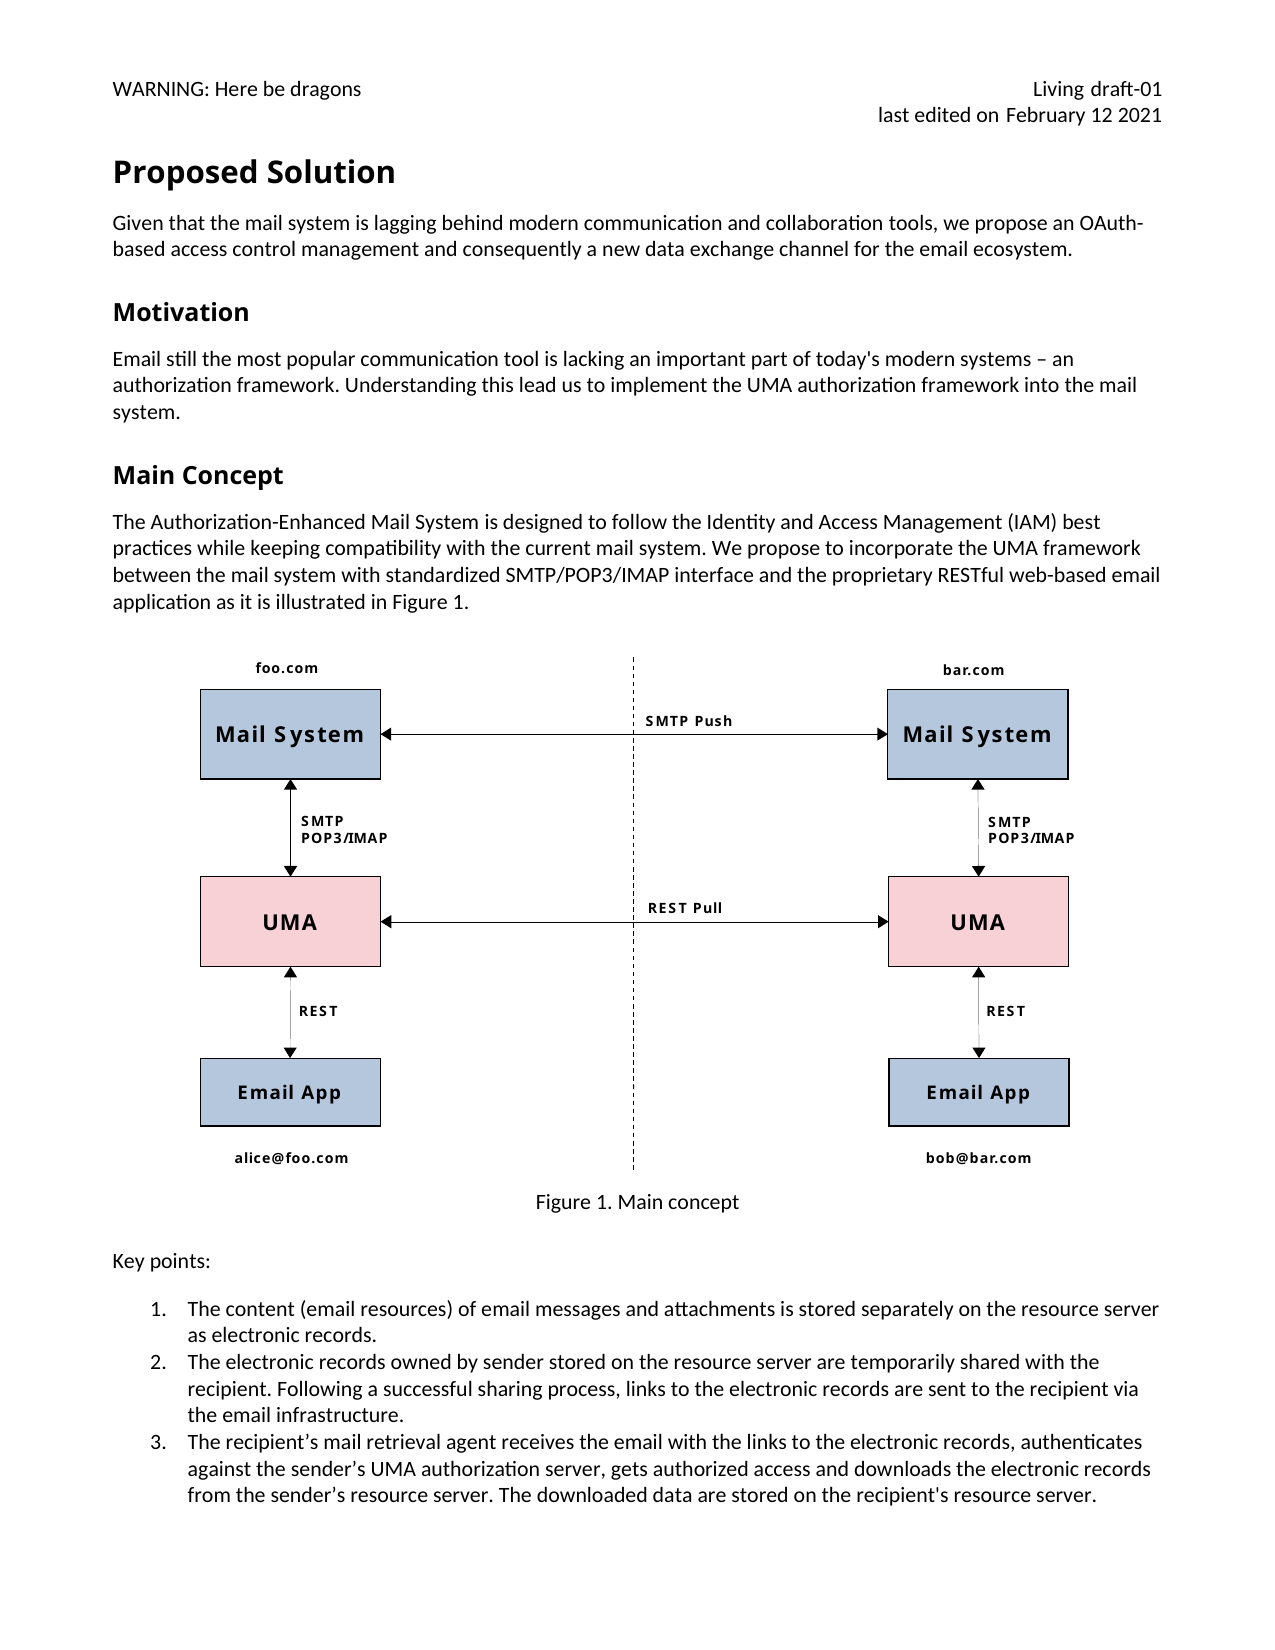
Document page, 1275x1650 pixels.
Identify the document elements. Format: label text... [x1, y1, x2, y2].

text Proposed Solution [112, 150, 1162, 193]
text Figure 1. Main concept [112, 674, 1162, 1215]
text The Authorization-Enhanced Mail System is designed to follow the Identity and Access Management (IAM) best practices while keeping compatibility with the current mail system. We propose to incorporate the UMA framework between the mail system with standardized SMTP/POP3/IMAP interface and the proprietary RESTful web-based email application as it is illustrated in Figure 1. [112, 508, 1162, 614]
text Given that the mail system is lagging behind modern communication and collaboration tools, we propose an OAuth-based access control management and consequently a new data exchange channel for the email ecosystem. [112, 209, 1162, 262]
text Motivation [112, 295, 1162, 329]
list The electronic records owned by sender stored on the resource server are temporarily shared with the recipient. Following a successful sharing process, links to the electronic records are sent to the recipient via the email infrastructure. [150, 1348, 1162, 1428]
text Email still the most popular communication tool is lacking an important part of today's modern systems – an authorization framework. Understanding this lead us to implement the UMA authorization framework into the mail system. [112, 345, 1162, 425]
text Main Concept [112, 457, 1162, 492]
list The recipient’s mail retrieval agent receives the email with the links to the electronic records, authenticates against the sender’s UMA authorization server, gets authorized access and downloads the electronic records from the sender’s resource server. The downloaded data are stored on the recipient's resource server. [150, 1428, 1162, 1508]
text Key points: [112, 1247, 1162, 1274]
list The content (email resources) of email messages and attachments is stored separately on the resource server as electronic records. [150, 1295, 1162, 1348]
